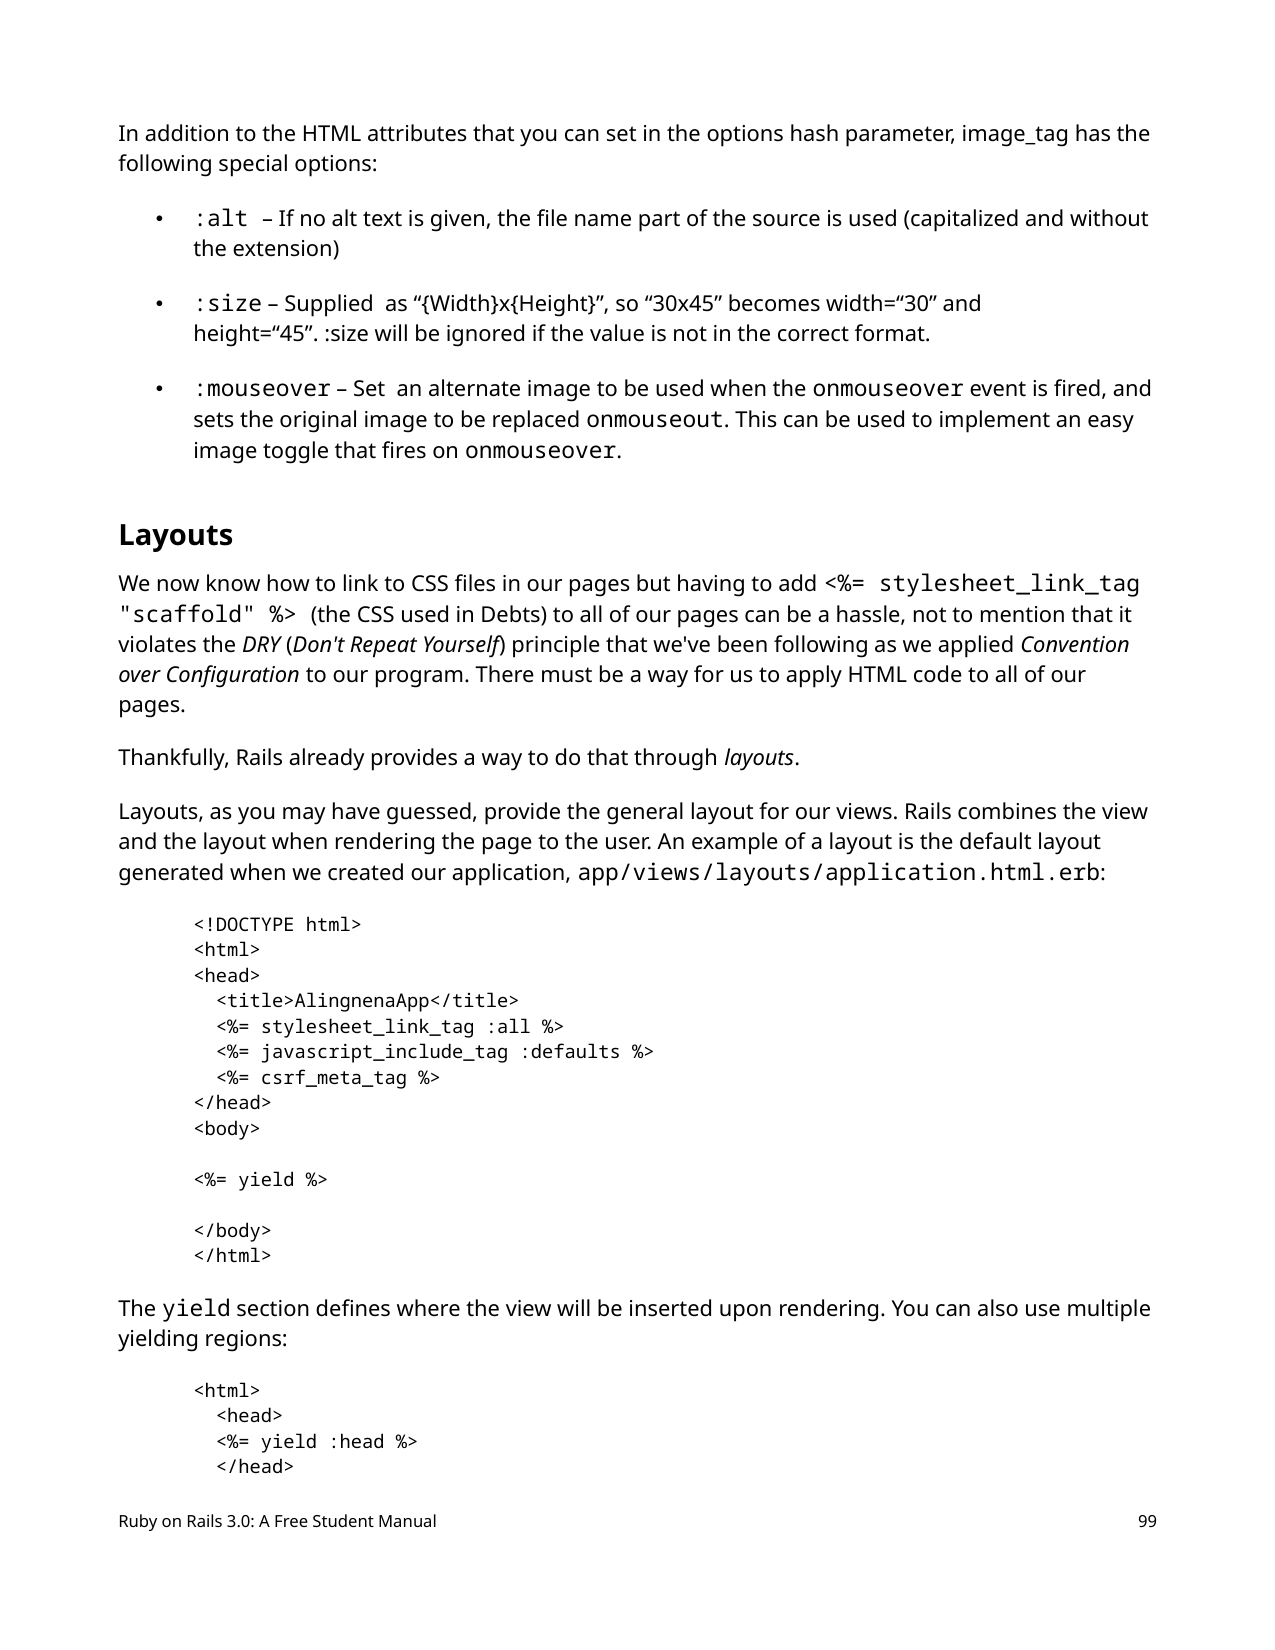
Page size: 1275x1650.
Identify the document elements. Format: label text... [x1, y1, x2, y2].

text Thankfully, Rails already provides a way to do that through layouts. [118, 742, 1157, 772]
list :mouseover – Set an alternate image to be used when the onmouseover event is fired, and sets the original image to be replaced onmouseout. This can be used to implement an easy image toggle that fires on onmouseover. [156, 372, 1157, 465]
text Layouts, as you may have guessed, provide the general layout for our views. Rails combines the view and the layout when rendering the page to the user. An example of a layout is the default layout generated when we created our application, app/views/layouts/application.html.erb: [118, 796, 1157, 887]
list :alt – If no alt text is given, the file name part of the source is used (capitalized and without the extension) [156, 202, 1157, 263]
subtitle Layouts [118, 514, 1157, 554]
text We now know how to link to CSS files in our pages but having to add <%= stylesheet_link_tag "scaffold" %> (the CSS used in Debts) to all of our pages can be a hassle, not to mention that it violates the DRY (Don't Repeat Yourself) principle that we've been following as we applied Convention over Configuration to our program. There must be a way for us to apply HTML code to all of our pages. [118, 567, 1157, 718]
text <html> <head> <%= yield :head %> </head> [193, 1377, 1157, 1479]
list :size – Supplied as “{Width}x{Height}”, so “30x45” becomes width=“30” and height=“45”. :size will be ignored if the value is not in the correct format. [156, 287, 1157, 348]
text <!DOCTYPE html> <html> <head> <title>AlingnenaApp</title> <%= stylesheet_link_tag :all %> <%= javascript_include_tag :defaults %> <%= csrf_meta_tag %> </head> <body> <%= yield %> </body> </html> [193, 911, 1157, 1268]
text The yield section defines where the view will be inserted upon rendering. You can also use multiple yielding regions: [118, 1292, 1157, 1353]
text In addition to the HTML attributes that you can set in the options hash parameter, image_tag has the following special options: [118, 118, 1157, 178]
